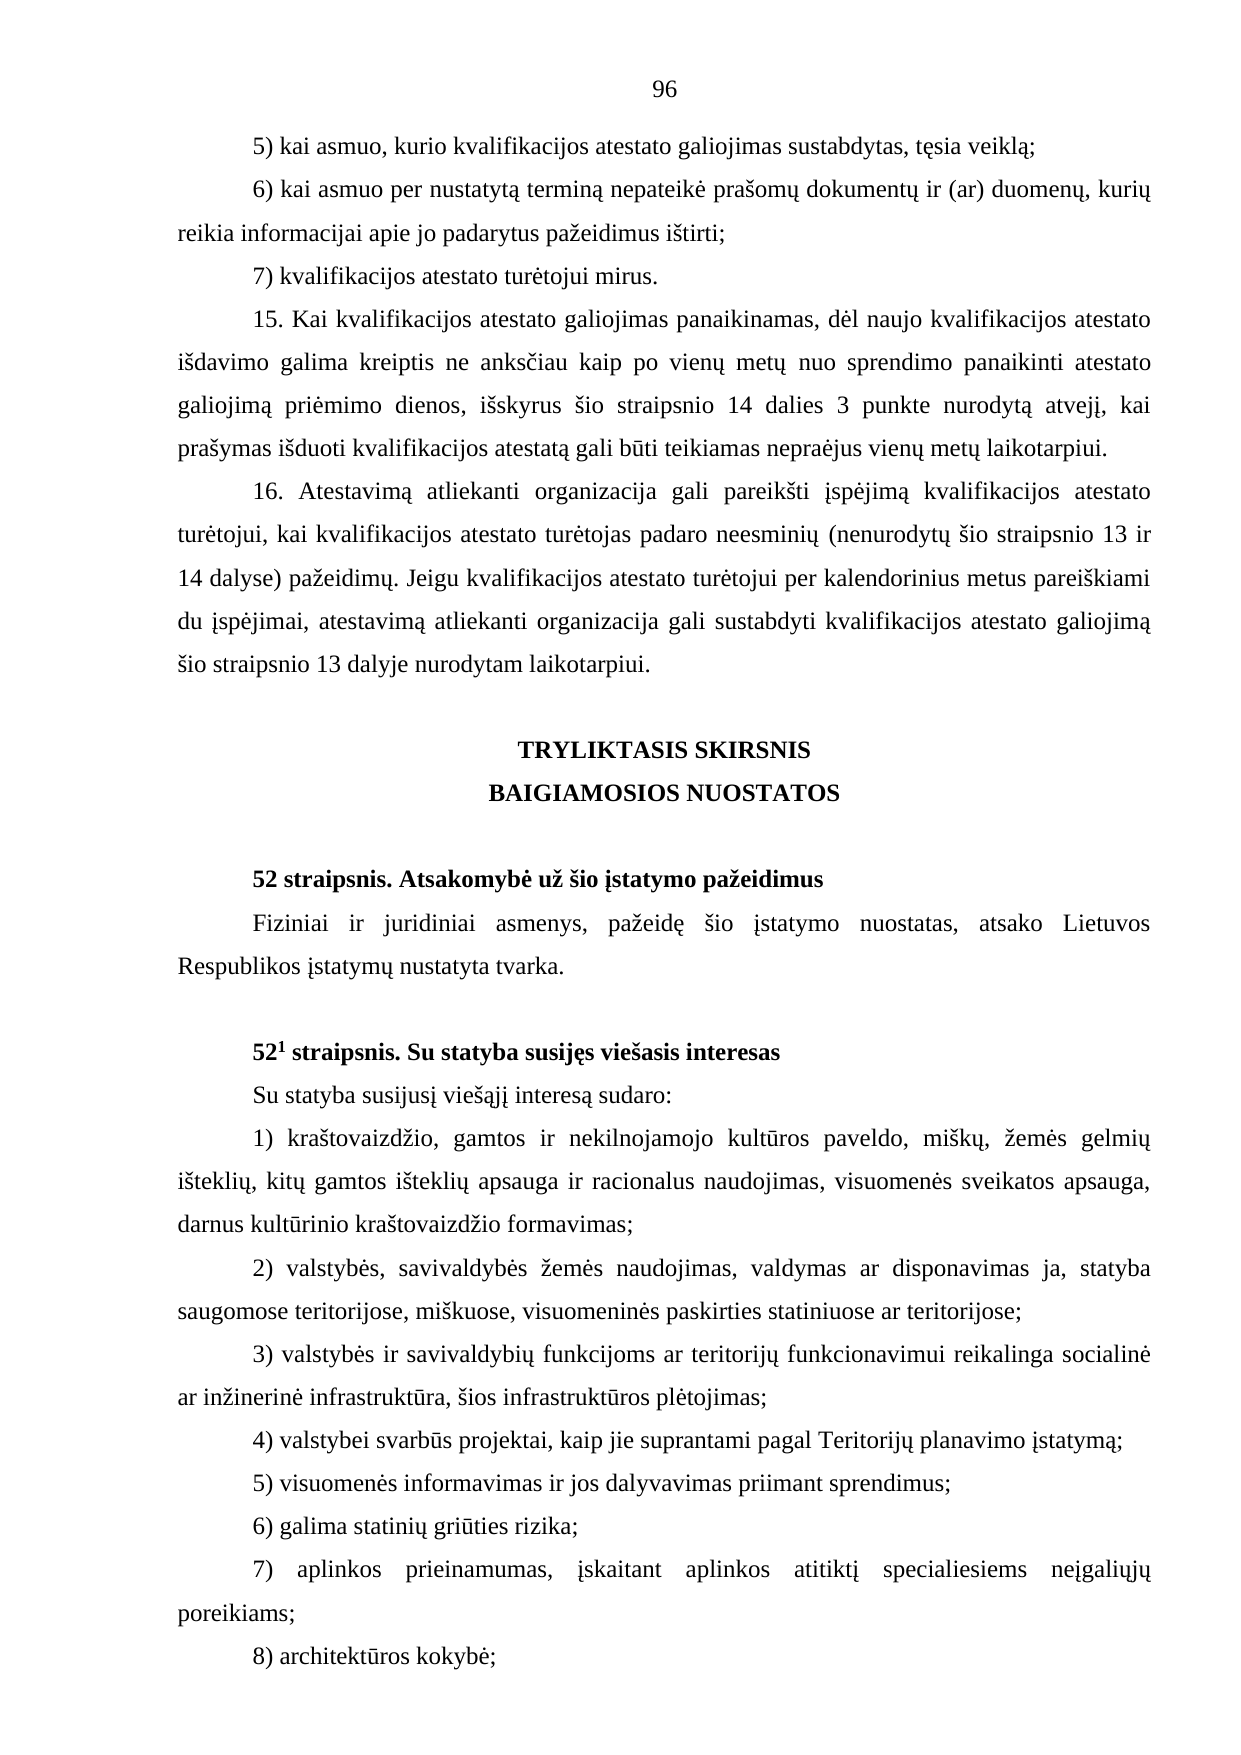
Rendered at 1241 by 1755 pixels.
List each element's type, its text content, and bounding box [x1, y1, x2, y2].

text 5) visuomenės informavimas ir jos dalyvavimas priimant sprendimus; [177, 1468, 1152, 1497]
text BAIGIAMOSIOS NUOSTATOS [177, 778, 1152, 807]
text 521 straipsnis. Su statyba susijęs viešasis interesas [177, 1037, 1152, 1066]
text 1) kraštovaizdžio, gamtos ir nekilnojamojo kultūros paveldo, miškų, žemės gelmių išteklių, kitų gamtos išteklių apsauga ir racionalus naudojimas, visuomenės sveikatos apsauga, darnus kultūrinio kraštovaizdžio formavimas; [177, 1123, 1152, 1238]
text Su statyba susijusį viešąjį interesą sudaro: [177, 1080, 1152, 1109]
text 4) valstybei svarbūs projektai, kaip jie suprantami pagal Teritorijų planavimo įstatymą; [177, 1425, 1152, 1454]
text 16. Atestavimą atliekanti organizacija gali pareikšti įspėjimą kvalifikacijos atestato turėtojui, kai kvalifikacijos atestato turėtojas padaro neesminių (nenurodytų šio straipsnio 13 ir 14 dalyse) pažeidimų. Jeigu kvalifikacijos atestato turėtojui per kalendorinius metus pareiškiami du įspėjimai, atestavimą atliekanti organizacija gali sustabdyti kvalifikacijos atestato galiojimą šio straipsnio 13 dalyje nurodytam laikotarpiui. [177, 476, 1152, 678]
text 7) aplinkos prieinamumas, įskaitant aplinkos atitiktį specialiesiems neįgaliųjų poreikiams; [177, 1554, 1152, 1626]
text 6) kai asmuo per nustatytą terminą nepateikė prašomų dokumentų ir (ar) duomenų, kurių reikia informacijai apie jo padarytus pažeidimus ištirti; [177, 174, 1152, 246]
text 3) valstybės ir savivaldybių funkcijoms ar teritorijų funkcionavimui reikalinga socialinė ar inžinerinė infrastruktūra, šios infrastruktūros plėtojimas; [177, 1339, 1152, 1411]
text 7) kvalifikacijos atestato turėtojui mirus. [177, 261, 1152, 289]
text 8) architektūros kokybė; [177, 1641, 1152, 1669]
text Fiziniai ir juridiniai asmenys, pažeidę šio įstatymo nuostatas, atsako Lietuvos Respublikos įstatymų nustatyta tvarka. [177, 908, 1152, 979]
text TRYLIKTASIS SKIRSNIS [177, 735, 1152, 764]
text 5) kai asmuo, kurio kvalifikacijos atestato galiojimas sustabdytas, tęsia veiklą; [177, 131, 1152, 160]
text 15. Kai kvalifikacijos atestato galiojimas panaikinamas, dėl naujo kvalifikacijos atestato išdavimo galima kreiptis ne anksčiau kaip po vienų metų nuo sprendimo panaikinti atestato galiojimą priėmimo dienos, išskyrus šio straipsnio 14 dalies 3 punkte nurodytą atvejį, kai prašymas išduoti kvalifikacijos atestatą gali būti teikiamas nepraėjus vienų metų laikotarpiui. [177, 304, 1152, 462]
text 2) valstybės, savivaldybės žemės naudojimas, valdymas ar disponavimas ja, statyba saugomose teritorijose, miškuose, visuomeninės paskirties statiniuose ar teritorijose; [177, 1253, 1152, 1324]
text 6) galima statinių griūties rizika; [177, 1511, 1152, 1540]
text 52 straipsnis. Atsakomybė už šio įstatymo pažeidimus [177, 864, 1152, 893]
